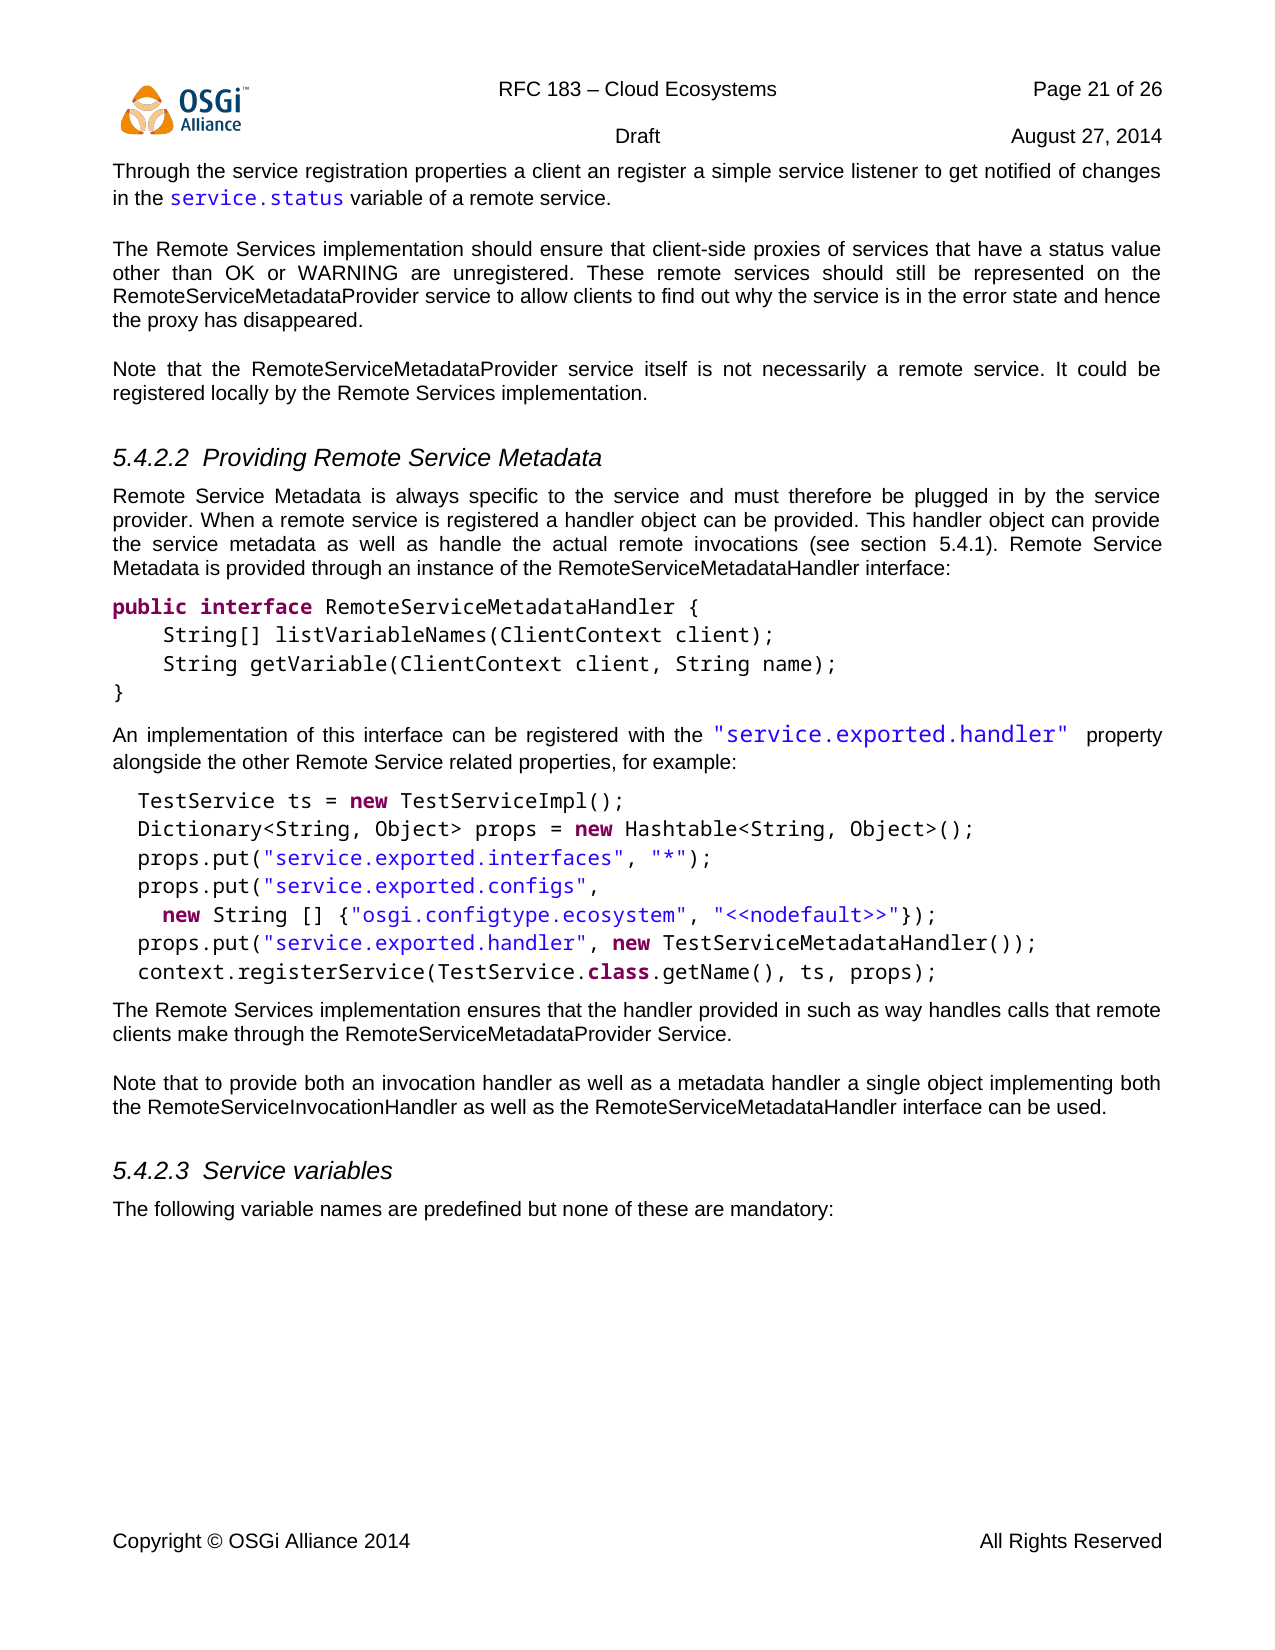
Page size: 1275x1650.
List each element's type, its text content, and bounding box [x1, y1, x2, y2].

text The following variable names are predefined but none of these are mandatory: [112, 1197, 1162, 1221]
text Note that to provide both an invocation handler as well as a metadata handler a single object implementing both the RemoteServiceInvocationHandler as well as the RemoteServiceMetadataHandler interface can be used. [112, 1071, 1162, 1118]
subtitle Service variables [112, 1156, 1162, 1185]
text props.put("service.exported.interfaces", "*"); [112, 843, 1162, 871]
subtitle Providing Remote Service Metadata [112, 443, 1162, 471]
text Dictionary<String, Object> props = new Hashtable<String, Object>(); [112, 814, 1162, 843]
text props.put("service.exported.configs", [112, 871, 1162, 900]
text The Remote Services implementation ensures that the handler provided in such as way handles calls that remote clients make through the RemoteServiceMetadataProvider Service. [112, 998, 1162, 1046]
text The Remote Services implementation should ensure that client-side proxies of services that have a status value other than OK or WARNING are unregistered. These remote services should still be represented on the RemoteServiceMetadataProvider service to allow clients to find out why the service is in the error state and hence the proxy has disappeared. [112, 236, 1162, 332]
text props.put("service.exported.handler", new TestServiceMetadataHandler()); [112, 928, 1162, 957]
text TestService ts = new TestServiceImpl(); [112, 786, 1162, 814]
text Remote Service Metadata is always specific to the service and must therefore be plugged in by the service provider. When a remote service is registered a handler object can be provided. This handler object can provide the service metadata as well as handle the actual remote invocations (see section 5.4.1). Remote Service Metadata is provided through an instance of the RemoteServiceMetadataHandler interface: [112, 484, 1162, 580]
text } [112, 677, 1162, 706]
text public interface RemoteServiceMetadataHandler { [112, 592, 1162, 621]
text String[] listVariableNames(ClientContext client); [112, 621, 1162, 649]
text Through the service registration properties a client an register a simple service listener to get notified of changes in the service.status variable of a remote service. [112, 159, 1162, 211]
text context.registerService(TestService.class.getName(), ts, props); [112, 957, 1162, 985]
text new String [] {"osgi.configtype.ecosystem", "<<nodefault>>"}); [112, 900, 1162, 928]
text An implementation of this interface can be registered with the "service.exported.handler" property alongside the other Remote Service related properties, for example: [112, 718, 1162, 774]
picture [113, 78, 257, 142]
text Note that the RemoteServiceMetadataProvider service itself is not necessarily a remote service. It could be registered locally by the Remote Services implementation. [112, 357, 1162, 405]
text String getVariable(ClientContext client, String name); [112, 649, 1162, 677]
